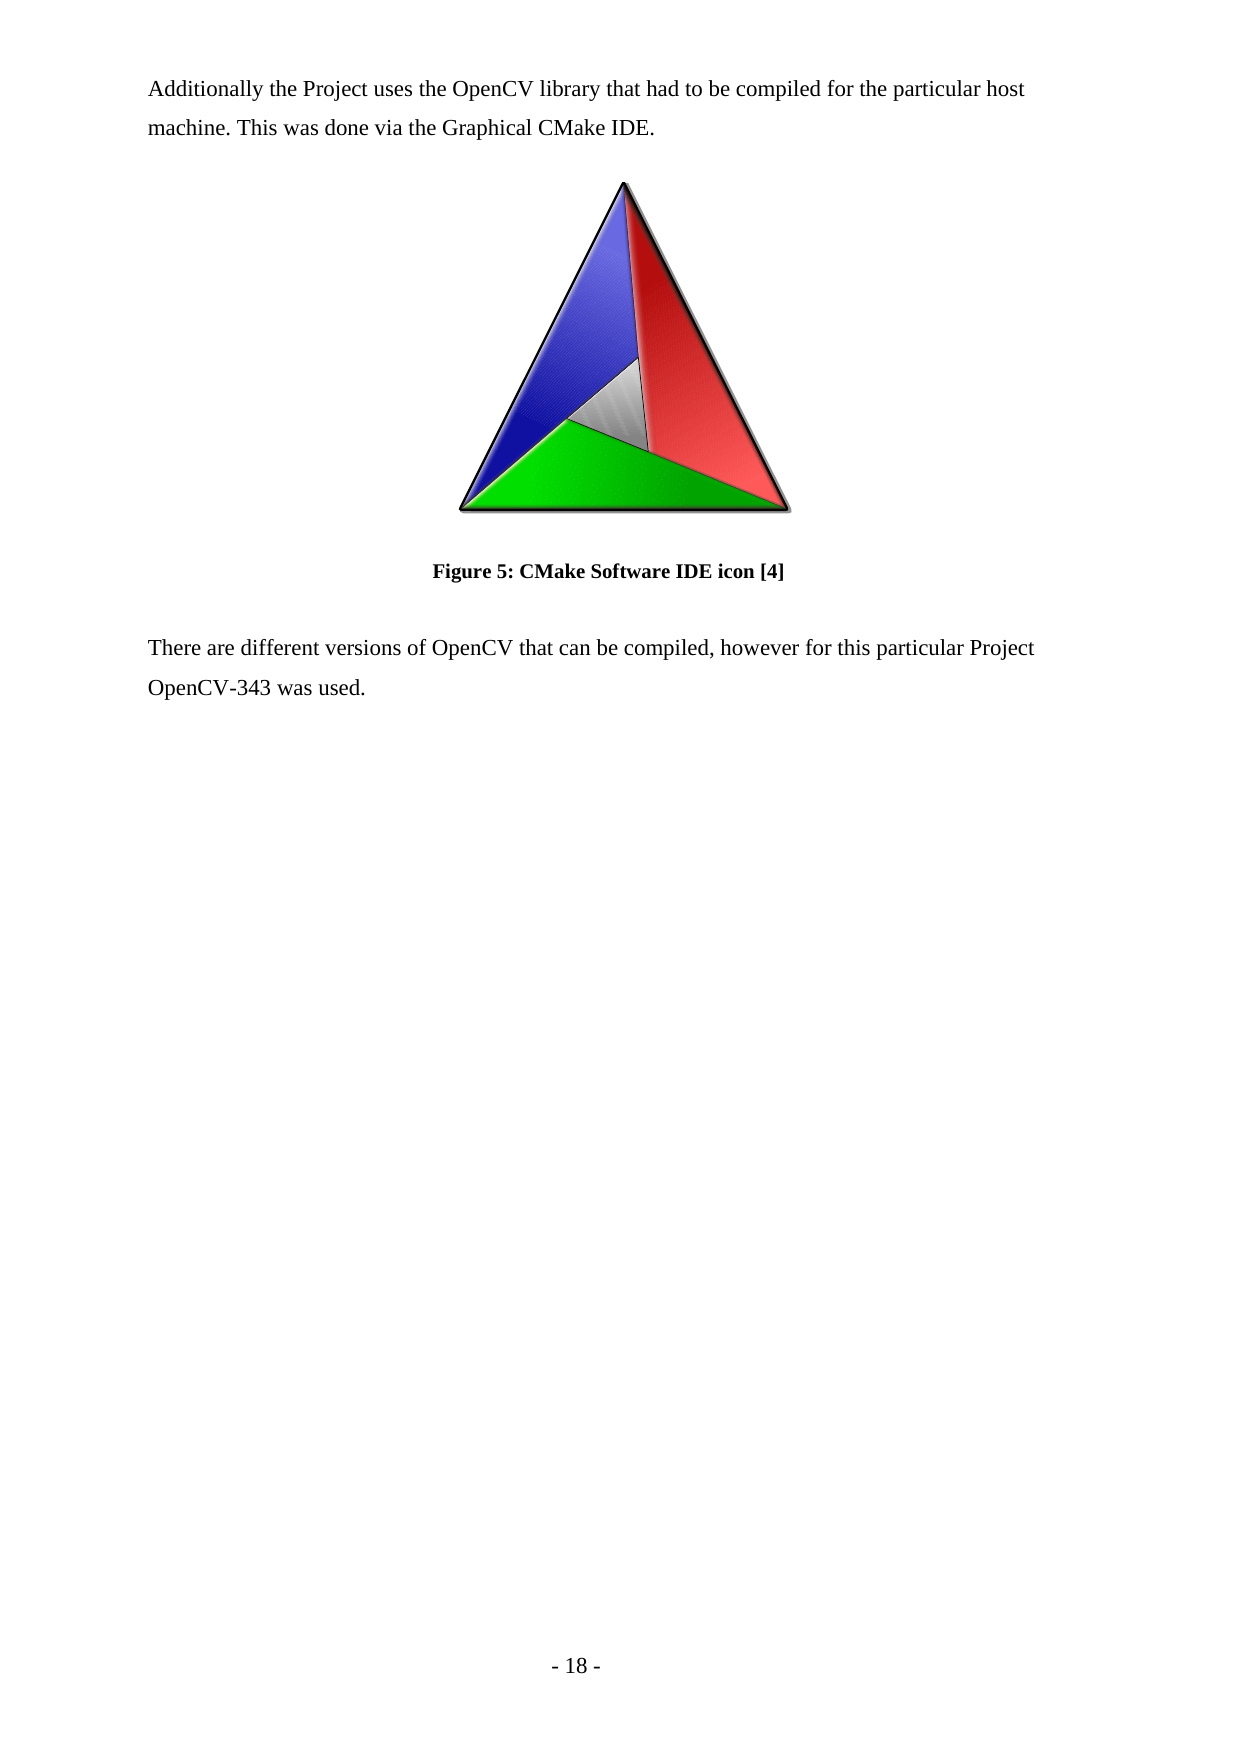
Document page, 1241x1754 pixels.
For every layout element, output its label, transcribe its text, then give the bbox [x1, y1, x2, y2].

text There are different versions of OpenCV that can be compiled, however for this particular Project OpenCV-343 was used. [148, 634, 1092, 700]
text Additionally the Project uses the OpenCV library that had to be compiled for the particular host machine. This was done via the Graphical CMake IDE. [148, 75, 1092, 141]
text Figure 5: CMake Software IDE icon [4] [432, 162, 806, 583]
